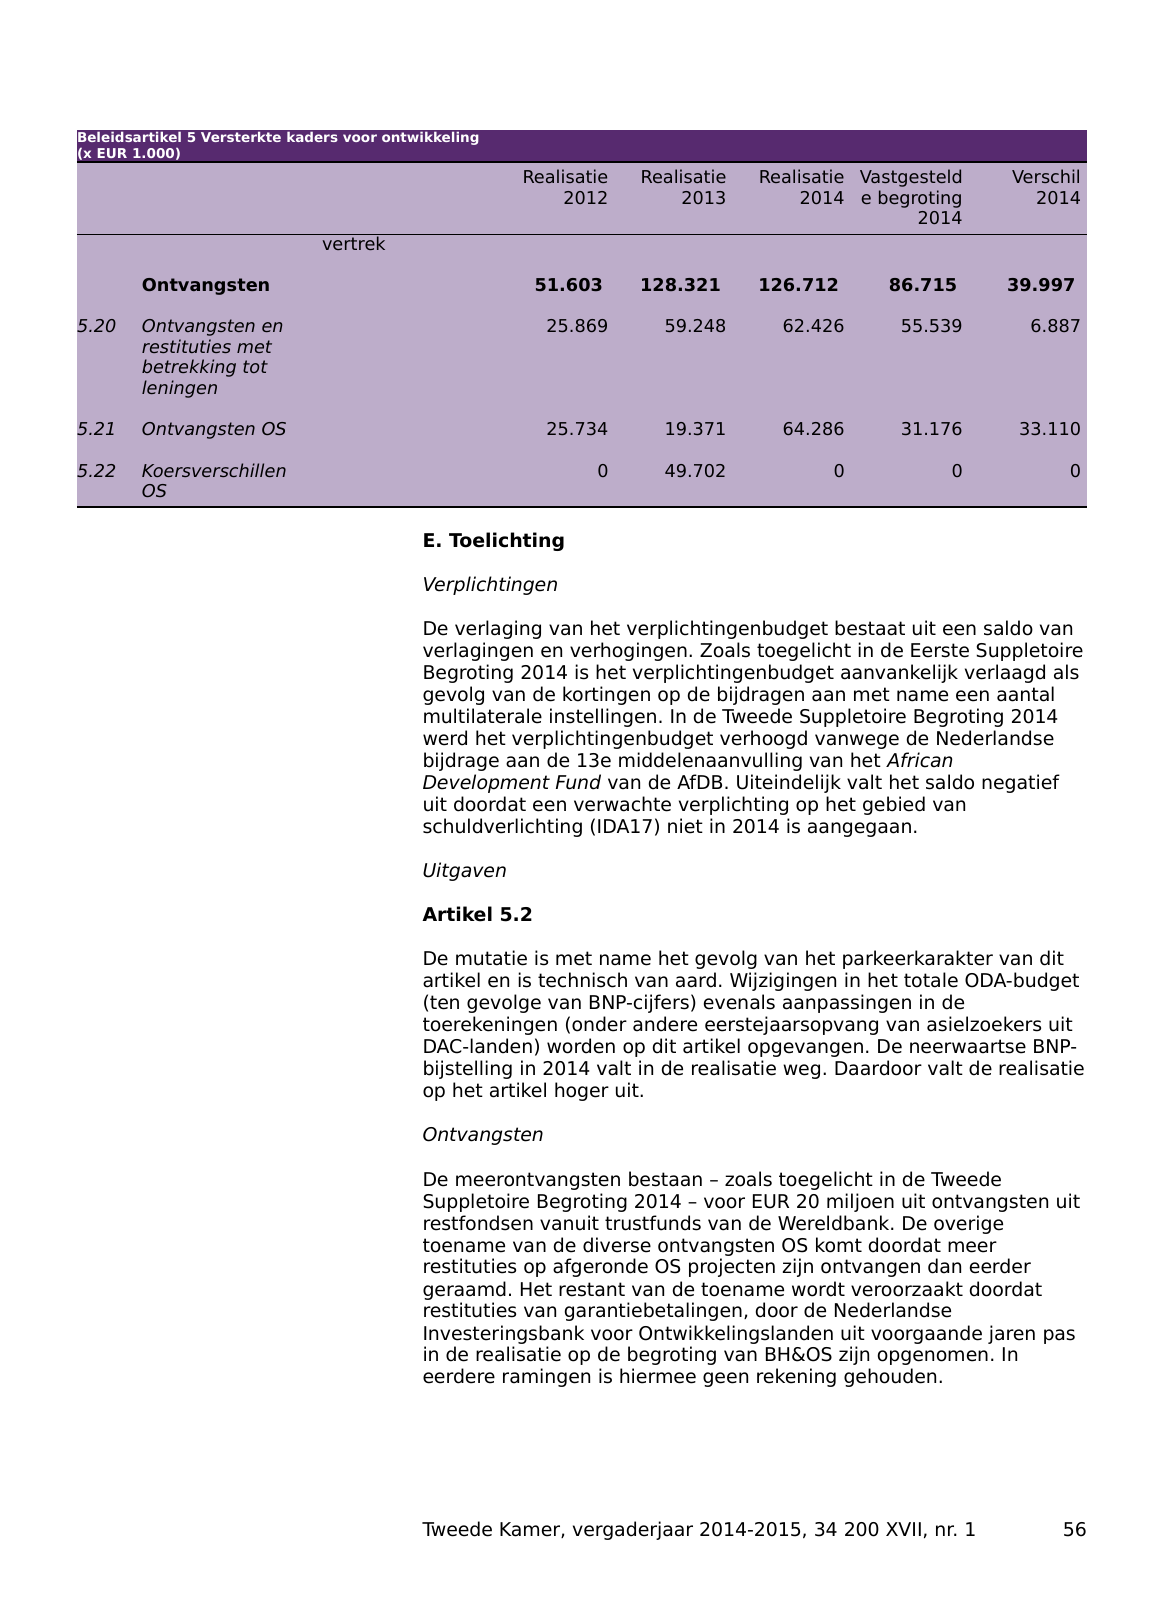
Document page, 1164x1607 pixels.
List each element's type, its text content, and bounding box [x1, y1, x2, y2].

table_cell Ontvangsten OS [136, 419, 316, 440]
table_cell 86.715 [850, 275, 968, 296]
table_cell 33.110 [969, 419, 1087, 440]
table_cell Ontvangsten en restituties met betrekking tot leningen [136, 316, 316, 399]
table_cell Realisatie 2014 [732, 163, 850, 234]
table_cell [136, 254, 316, 275]
table_cell [496, 399, 614, 419]
table_cell [77, 254, 136, 275]
table_cell [136, 296, 316, 316]
table_cell [732, 440, 850, 461]
table_cell 64.286 [732, 419, 850, 440]
table_cell [850, 235, 968, 254]
table_cell [969, 254, 1087, 275]
table_cell Realisatie 2012 [496, 163, 614, 234]
table_cell [136, 163, 316, 234]
table_cell [316, 399, 496, 419]
table_cell 0 [969, 461, 1087, 506]
table_cell 0 [496, 461, 614, 506]
table_cell 31.176 [850, 419, 968, 440]
table_cell [77, 440, 136, 461]
table_cell [77, 399, 136, 419]
table_cell Koersverschillen OS [136, 461, 316, 506]
table_cell Realisatie 2013 [614, 163, 732, 234]
table_cell [77, 296, 136, 316]
table_cell [316, 163, 496, 234]
table_cell 0 [850, 461, 968, 506]
table_cell 0 [732, 461, 850, 506]
table_cell [496, 254, 614, 275]
table_cell [77, 163, 136, 234]
table_cell 6.887 [969, 316, 1087, 399]
table_cell [969, 235, 1087, 254]
table_cell [77, 235, 136, 254]
subtitle Verplichtingen [422, 574, 1087, 596]
table_cell [614, 399, 732, 419]
table_cell 5.20 [77, 316, 136, 399]
table_cell [614, 235, 732, 254]
table_cell [496, 296, 614, 316]
table_cell 39.997 [969, 275, 1087, 296]
subtitle Ontvangsten [422, 1124, 1087, 1146]
table_cell [316, 440, 496, 461]
table_cell [316, 296, 496, 316]
text De mutatie is met name het gevolg van het parkeerkarakter van dit artikel en is technisch van aard. Wijzigingen in het totale ODA-budget (ten gevolge van BNP-cijfers) evenals aanpassingen in de toerekeningen (onder andere eerstejaarsopvang van asielzoekers uit DAC-landen) worden op dit artikel opgevangen. De neerwaartse BNP-bijstelling in 2014 valt in de realisatie weg. Daardoor valt de realisatie op het artikel hoger uit. [422, 948, 1087, 1102]
table_cell 126.712 [732, 275, 850, 296]
table_cell 51.603 [496, 275, 614, 296]
table_cell [316, 275, 496, 296]
table_cell [850, 296, 968, 316]
table_cell [316, 419, 496, 440]
table_cell [316, 254, 496, 275]
table_cell [496, 235, 614, 254]
table_cell [732, 254, 850, 275]
table_cell Vastgestelde begroting 2014 [850, 163, 968, 234]
table_cell [316, 461, 496, 506]
table_cell 25.869 [496, 316, 614, 399]
table_cell [316, 316, 496, 399]
table_cell Ontvangsten [136, 275, 316, 296]
table_header Beleidsartikel 5 Versterkte kaders voor ontwikkeling (x EUR 1.000) [77, 130, 1087, 161]
table_cell [614, 296, 732, 316]
text De meerontvangsten bestaan – zoals toegelicht in de Tweede Suppletoire Begroting 2014 – voor EUR 20 miljoen uit ontvangsten uit restfondsen vanuit trustfunds van de Wereldbank. De overige toename van de diverse ontvangsten OS komt doordat meer restituties op afgeronde OS projecten zijn ontvangen dan eerder geraamd. Het restant van de toename wordt veroorzaakt doordat restituties van garantiebetalingen, door de Nederlandse Investeringsbank voor Ontwikkelingslanden uit voorgaande jaren pas in de realisatie op de begroting van BH&OS zijn opgenomen. In eerdere ramingen is hiermee geen rekening gehouden. [422, 1168, 1087, 1388]
table_cell [850, 254, 968, 275]
text De verlaging van het verplichtingenbudget bestaat uit een saldo van verlagingen en verhogingen. Zoals toegelicht in de Eerste Suppletoire Begroting 2014 is het verplichtingenbudget aanvankelijk verlaagd als gevolg van de kortingen op de bijdragen aan met name een aantal multilaterale instellingen. In de Tweede Suppletoire Begroting 2014 werd het verplichtingenbudget verhoogd vanwege de Nederlandse bijdrage aan de 13e middelenaanvulling van het African Development Fund van de AfDB. Uiteindelijk valt het saldo negatief uit doordat een verwachte verplichting op het gebied van schuldverlichting (IDA17) niet in 2014 is aangegaan. [422, 618, 1087, 838]
table_cell [732, 235, 850, 254]
table_cell 62.426 [732, 316, 850, 399]
subtitle Artikel 5.2 [422, 904, 1087, 926]
table_cell [136, 399, 316, 419]
table_cell [732, 399, 850, 419]
table_cell [732, 296, 850, 316]
table_cell 49.702 [614, 461, 732, 506]
table_cell [969, 440, 1087, 461]
table_cell 128.321 [614, 275, 732, 296]
table_cell [850, 399, 968, 419]
table_cell 59.248 [614, 316, 732, 399]
table_cell [496, 440, 614, 461]
table_cell 5.22 [77, 461, 136, 506]
table_cell [969, 399, 1087, 419]
table_cell [850, 440, 968, 461]
table_cell [969, 296, 1087, 316]
table_cell [136, 440, 316, 461]
table_cell [614, 254, 732, 275]
table_cell 19.371 [614, 419, 732, 440]
table_cell 25.734 [496, 419, 614, 440]
subtitle Uitgaven [422, 860, 1087, 882]
table_cell Verschil 2014 [969, 163, 1087, 234]
table_cell vertrek [316, 235, 496, 254]
table_cell 5.21 [77, 419, 136, 440]
table_cell [136, 235, 316, 254]
table_cell 55.539 [850, 316, 968, 399]
subtitle E. Toelichting [422, 530, 1087, 552]
table_cell [614, 440, 732, 461]
table_cell [77, 275, 136, 296]
